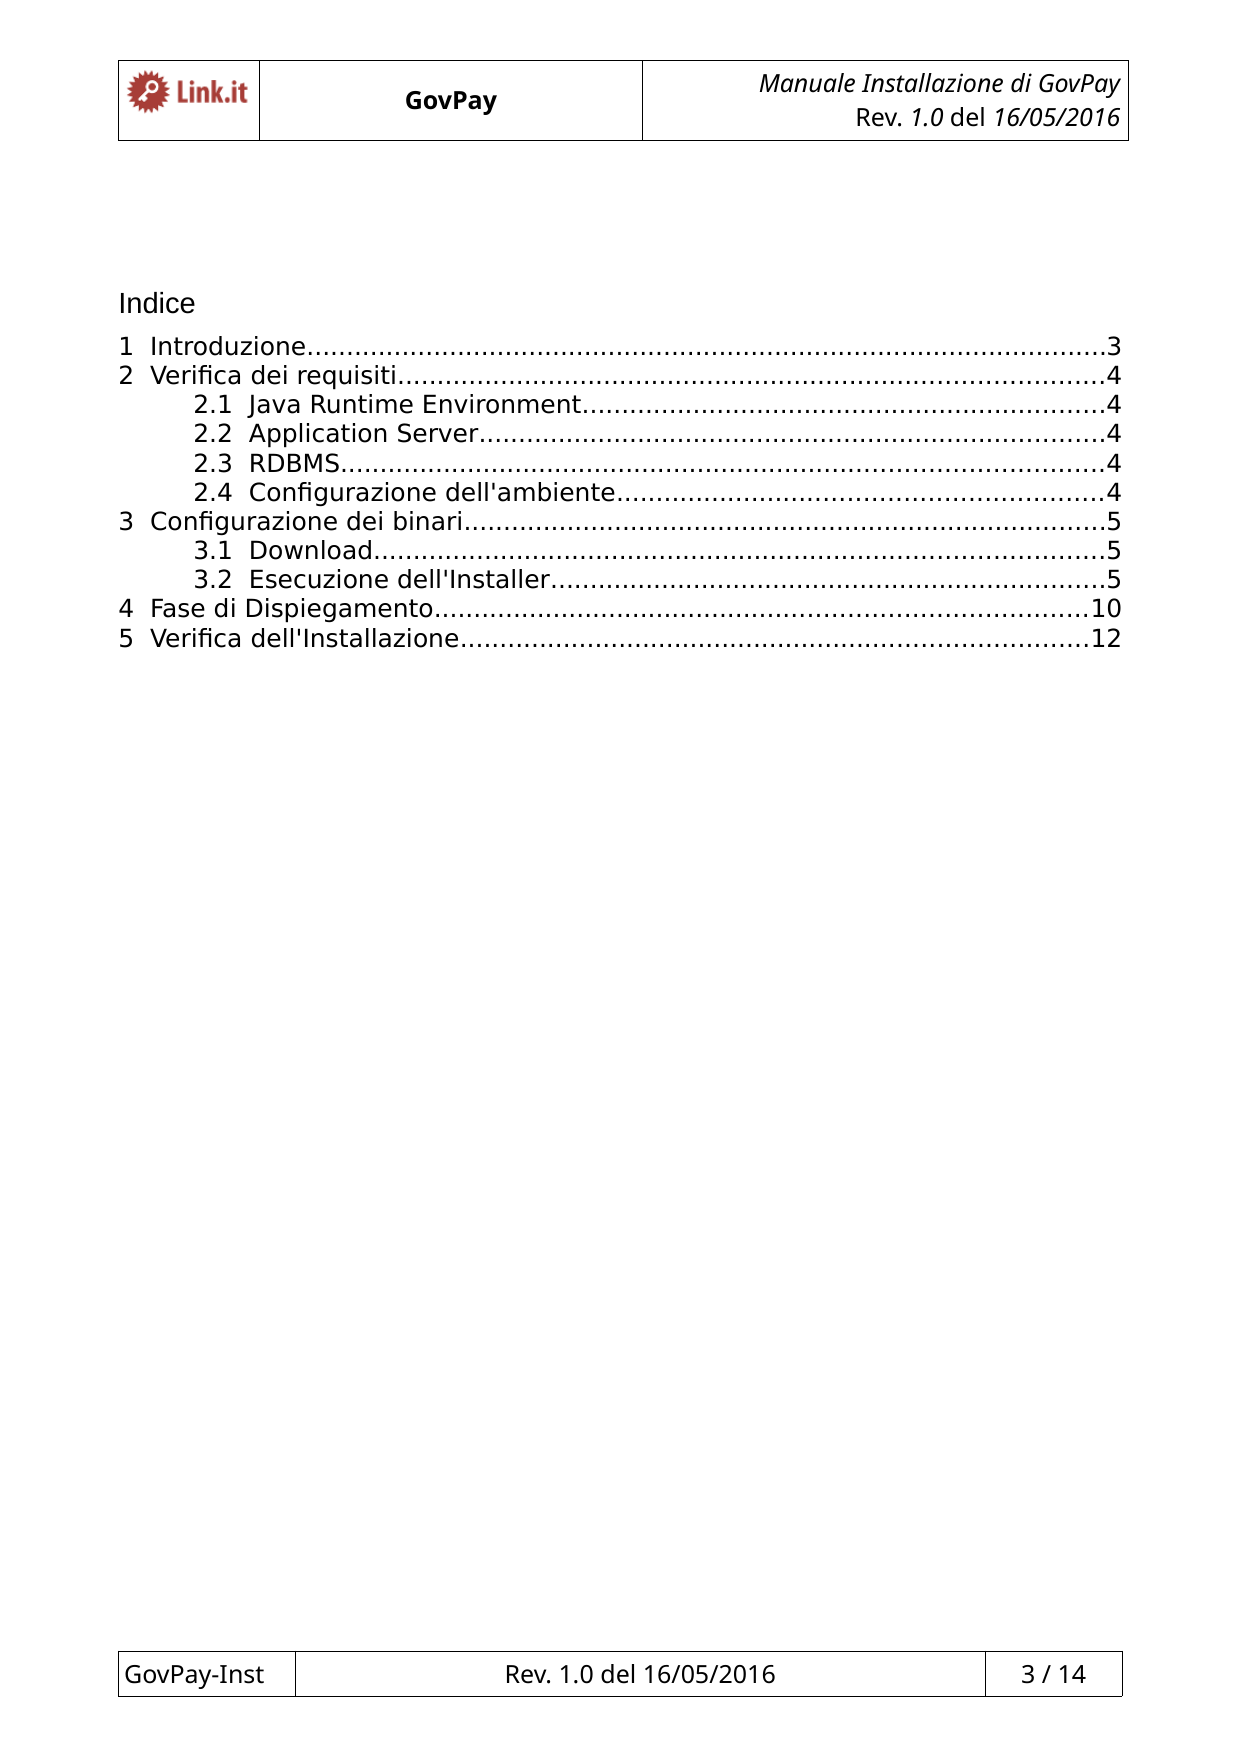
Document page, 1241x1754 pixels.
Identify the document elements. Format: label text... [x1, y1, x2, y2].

text 2.2 Application Server 4 [193, 419, 1122, 449]
picture [123, 65, 254, 119]
text 1 Introduzione 3 [118, 332, 1122, 361]
text 4 Fase di Dispiegamento 10 [118, 594, 1122, 624]
text 3.1 Download 5 [193, 536, 1122, 565]
text 2.3 RDBMS 4 [193, 449, 1122, 478]
text 2.1 Java Runtime Environment 4 [193, 390, 1122, 419]
text 3 Configurazione dei binari 5 [118, 507, 1122, 536]
text 2.4 Configurazione dell'ambiente 4 [193, 478, 1122, 507]
subtitle Indice [118, 286, 1122, 319]
text 2 Verifica dei requisiti 4 [118, 361, 1122, 390]
text 5 Verifica dell'Installazione 12 [118, 624, 1122, 653]
text 3.2 Esecuzione dell'Installer 5 [193, 565, 1122, 594]
